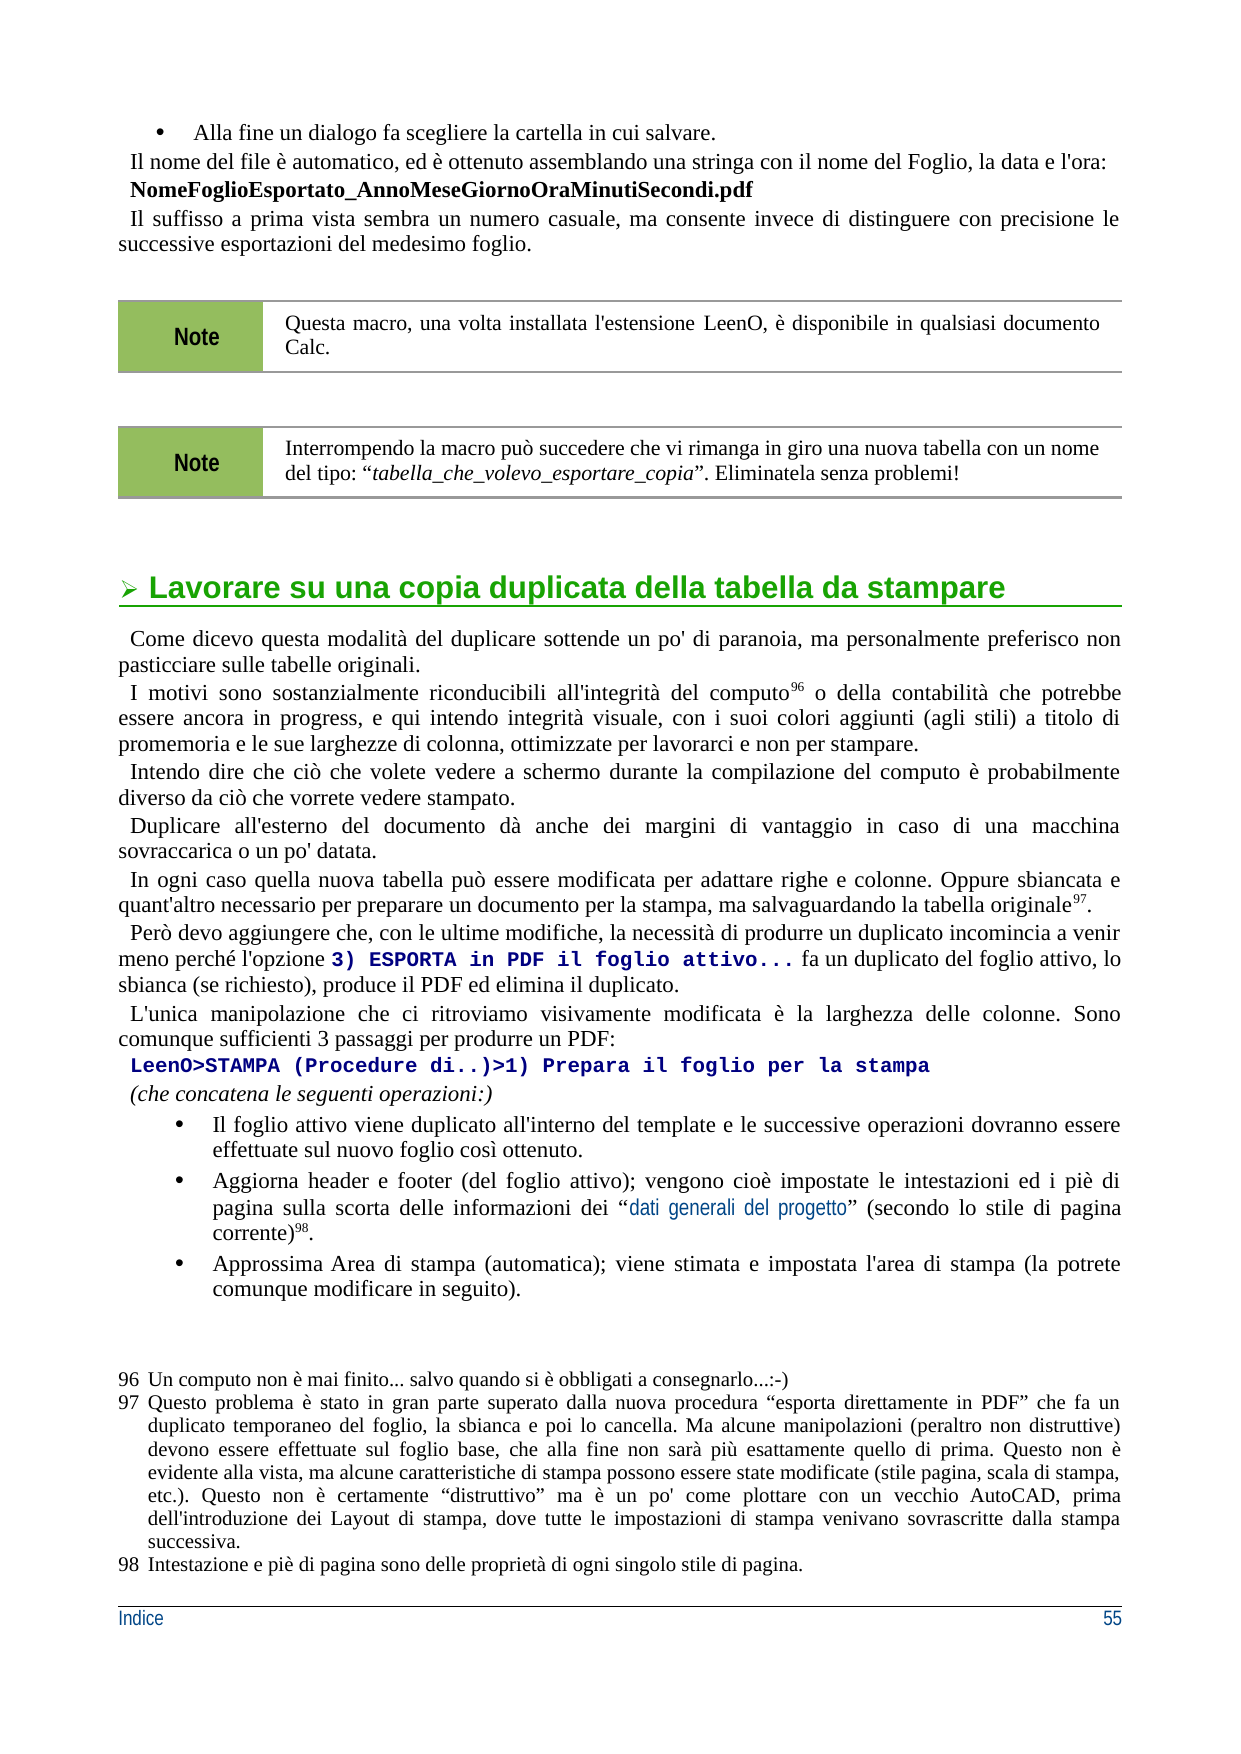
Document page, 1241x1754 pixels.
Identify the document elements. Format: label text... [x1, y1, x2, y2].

text In ogni caso quella nuova tabella può essere modificata per adattare righe e colonne. Oppure sbiancata e quant'altro necessario per preparare un documento per la stampa, ma salvaguardando la tabella originale. [118, 867, 1122, 917]
text LeenO>STAMPA (Procedure di..)>1) Prepara il foglio per la stampa [118, 1054, 1122, 1078]
text Intendo dire che ciò che volete vedere a schermo durante la compilazione del computo è probabilmente diverso da ciò che vorrete vedere stampato. [118, 759, 1122, 810]
list Alla fine un dialogo fa scegliere la cartella in cui salvare. [156, 118, 1122, 146]
text Un computo non è mai finito... salvo quando si è obbligati a consegnarlo...:-) [118, 1368, 1122, 1391]
table_header Interrompendo la macro può succedere che vi rimanga in giro una nuova tabella con un nome del tipo: “tabella_che_volevo_esportare_copia”. Eliminatela senza problemi! [264, 428, 1122, 496]
text (che concatena le seguenti operazioni:) [118, 1081, 1122, 1107]
text Duplicare all'esterno del documento dà anche dei margini di vantaggio in caso di una macchina sovraccarica o un po' datata. [118, 813, 1122, 864]
list Aggiorna header e footer (del foglio attivo); vengono cioè impostate le intestazioni ed i piè di pagina sulla scorta delle informazioni dei “dati generali del progetto” (secondo lo stile di pagina corrente). [175, 1166, 1122, 1246]
text Il suffisso a prima vista sembra un numero casuale, ma consente invece di distinguere con precisione le successive esportazioni del medesimo foglio. [118, 206, 1122, 256]
list Approssima Area di stampa (automatica); viene stimata e impostata l'area di stampa (la potrete comunque modificare in seguito). [175, 1248, 1122, 1302]
list Intestazione e piè di pagina sono delle proprietà di ogni singolo stile di pagina. [118, 1553, 1122, 1576]
text Come dicevo questa modalità del duplicare sottende un po' di paranoia, ma personalmente preferisco non pasticciare sulle tabelle originali. [118, 626, 1122, 677]
table_header Note [118, 302, 263, 371]
text Questo problema è stato in gran parte superato dalla nuova procedura “esporta direttamente in PDF” che fa un duplicato temporaneo del foglio, la sbianca e poi lo cancella. Ma alcune manipolazioni (peraltro non distruttive) devono essere effettuate sul foglio base, che alla fine non sarà più esattamente quello di prima. Questo non è evidente alla vista, ma alcune caratteristiche di stampa possono essere state modificate (stile pagina, scala di stampa, etc.). Questo non è certamente “distruttivo” ma è un po' come plottare con un vecchio AutoCAD, prima dell'introduzione dei Layout di stampa, dove tutte le impostazioni di stampa venivano sovrascritte dalla stampa successiva. [118, 1391, 1122, 1553]
table_header Note [118, 428, 263, 496]
text NomeFoglioEsportato_AnnoMeseGiornoOraMinutiSecondi.pdf [118, 177, 1122, 203]
list Il foglio attivo viene duplicato all'interno del template e le successive operazioni dovranno essere effettuate sul nuovo foglio così ottenuto. [175, 1109, 1122, 1163]
text L'unica manipolazione che ci ritroviamo visivamente modificata è la larghezza delle colonne. Sono comunque sufficienti 3 passaggi per produrre un PDF: [118, 1001, 1122, 1052]
text Però devo aggiungere che, con le ultime modifiche, la necessità di produrre un duplicato incomincia a venir meno perché l'opzione 3) ESPORTA in PDF il foglio attivo... fa un duplicato del foglio attivo, lo sbianca (se richiesto), produce il PDF ed elimina il duplicato. [118, 920, 1122, 998]
subtitle Lavorare su una copia duplicata della tabella da stampare [119, 570, 1122, 605]
text Il nome del file è automatico, ed è ottenuto assemblando una stringa con il nome del Foglio, la data e l'ora: [118, 149, 1122, 174]
table_header Questa macro, una volta installata l'estensione LeenO, è disponibile in qualsiasi documento Calc. [264, 302, 1122, 371]
text I motivi sono sostanzialmente riconducibili all'integrità del computo o della contabilità che potrebbe essere ancora in progress, e qui intendo integrità visuale, con i suoi colori aggiunti (agli stili) a titolo di promemoria e le sue larghezze di colonna, ottimizzate per lavorarci e non per stampare. [118, 680, 1122, 756]
